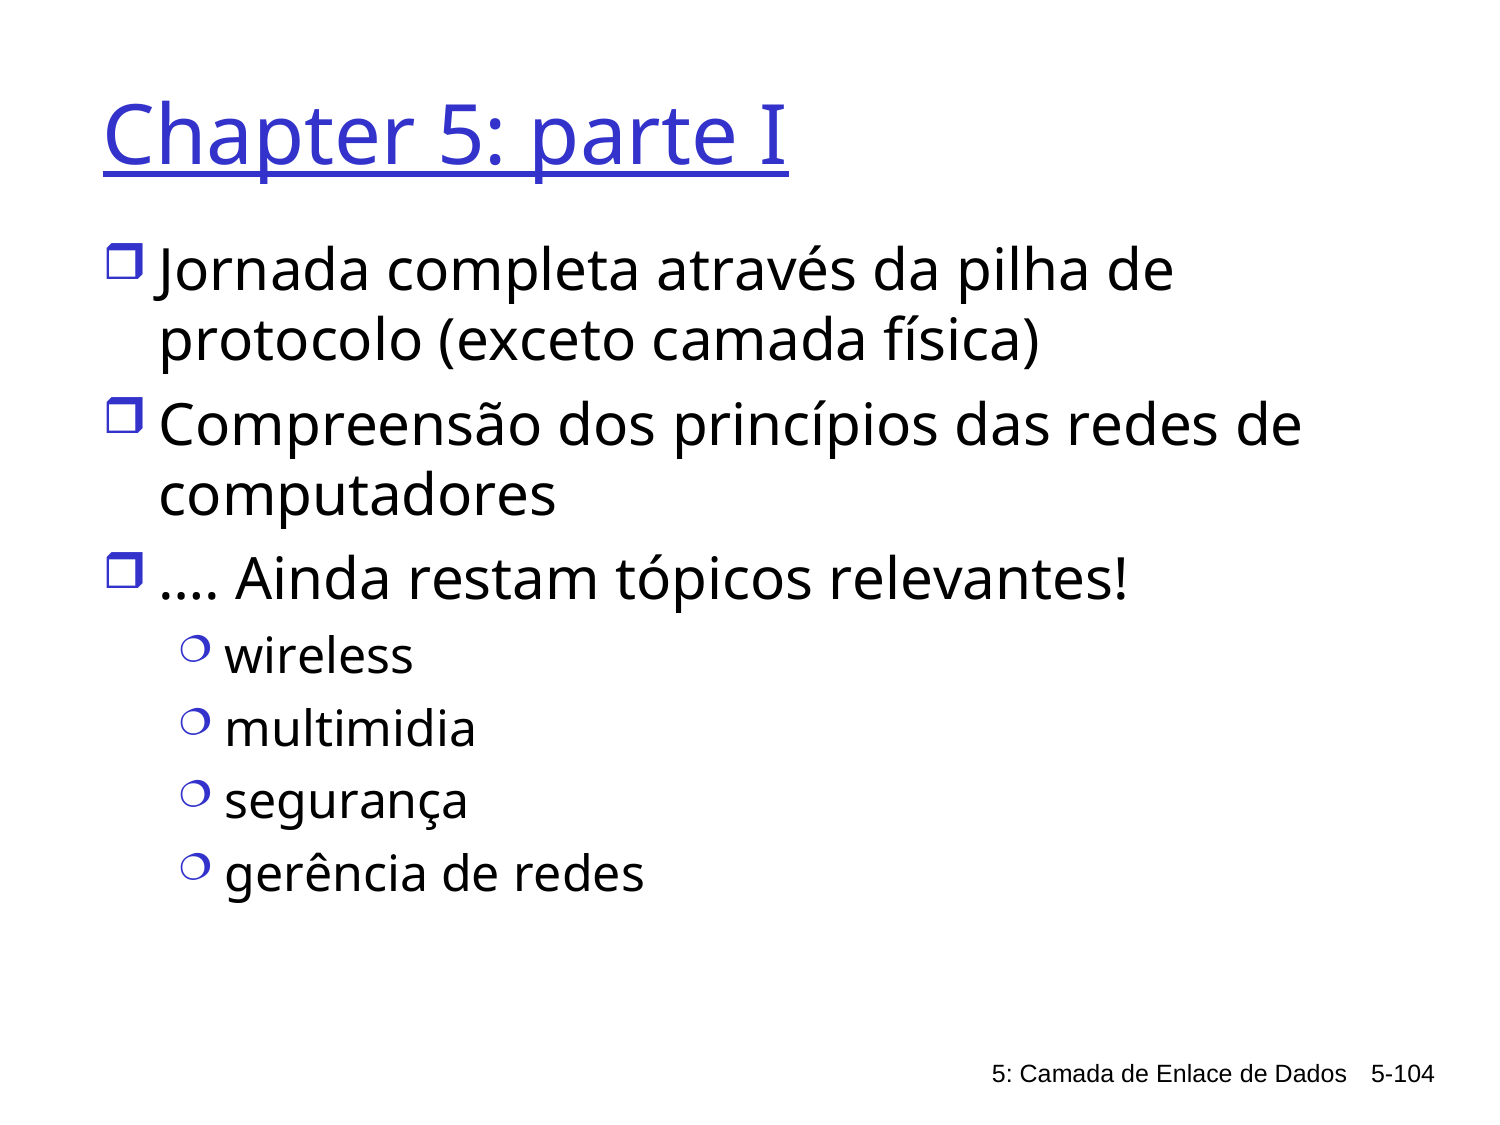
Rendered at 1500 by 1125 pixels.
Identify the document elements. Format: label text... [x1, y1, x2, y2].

text_box 5-<número> [1339, 1050, 1451, 1125]
text_box 5: Camada de Enlace de Dados [837, 1050, 1339, 1125]
title Chapter 5: parte I [87, 37, 1363, 224]
list Jornada completa através da pilha de protocolo (exceto camada física) Compreensão dos princípios das redes de computadores …. Ainda restam tópicos relevantes! wireless multimidia segurança gerência de redes [87, 224, 1389, 988]
